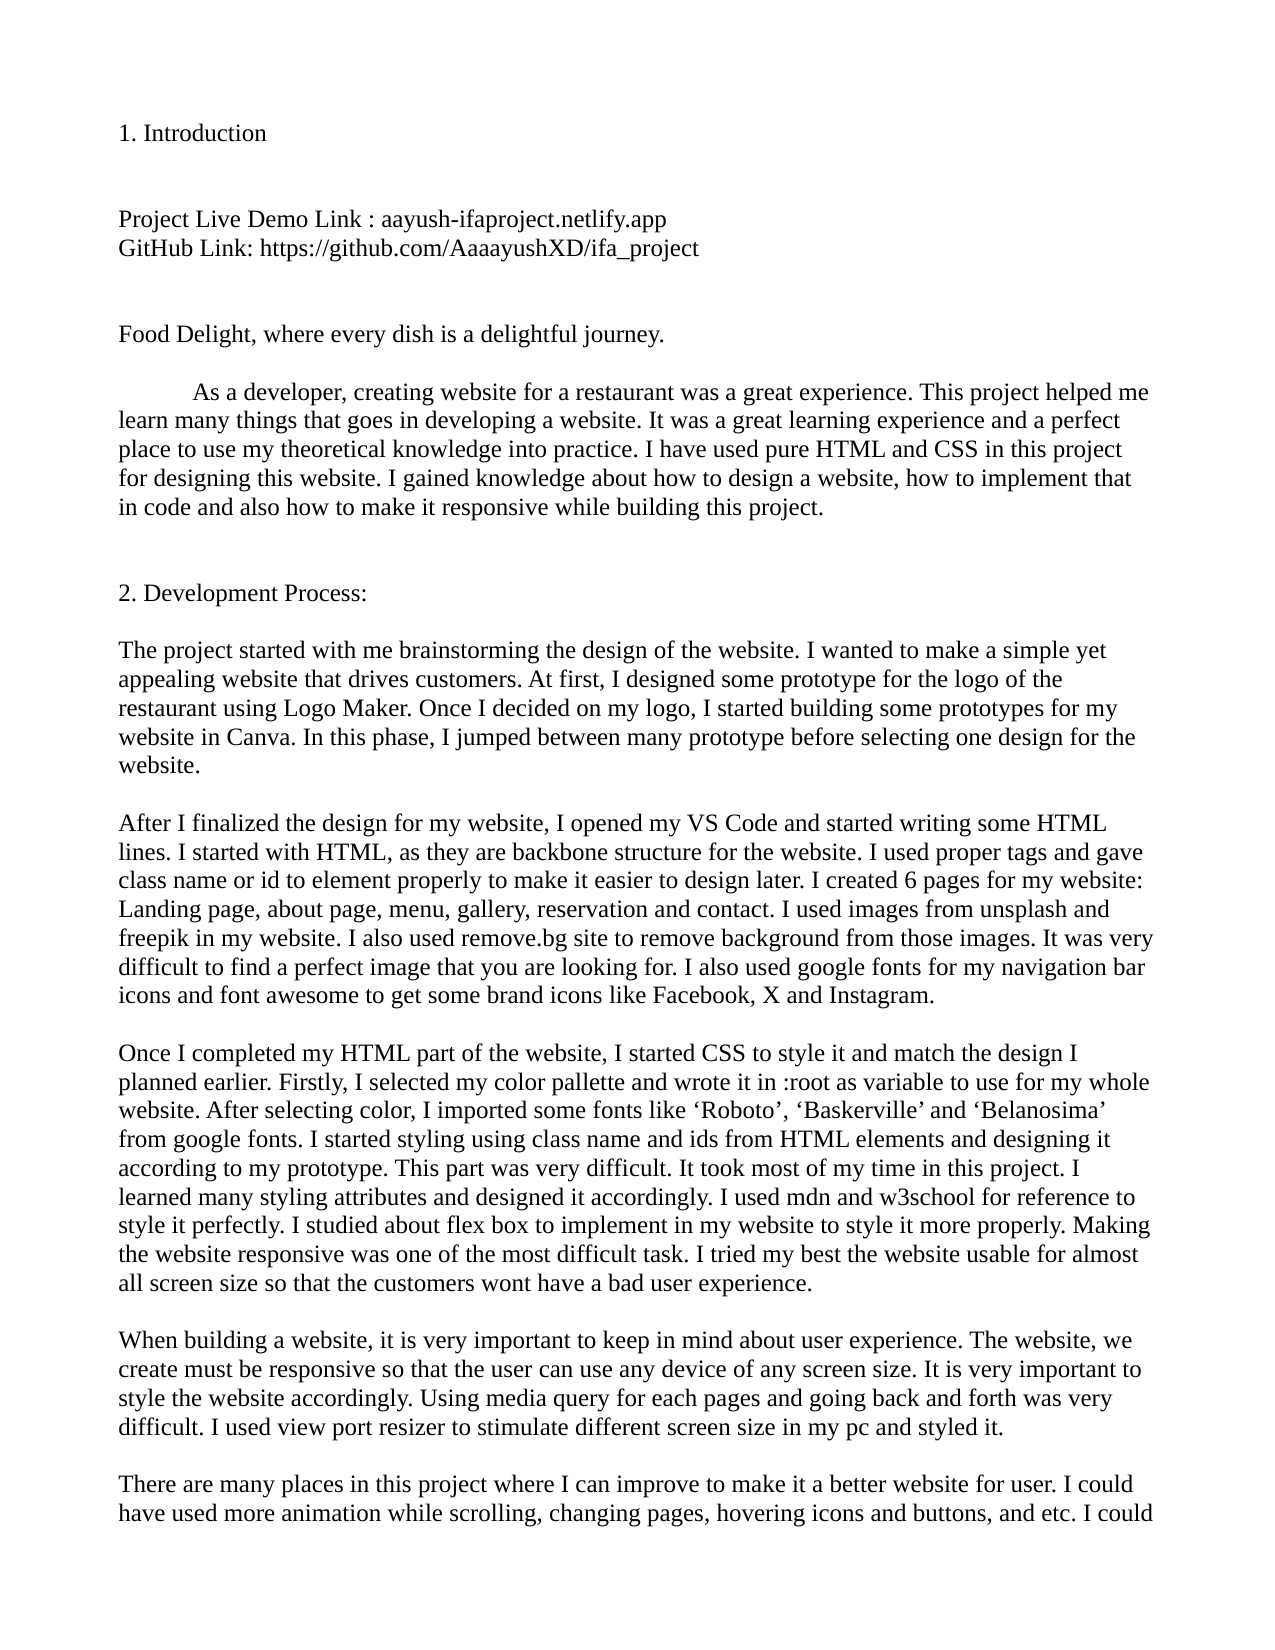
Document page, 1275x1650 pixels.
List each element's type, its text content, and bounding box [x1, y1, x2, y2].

text As a developer, creating website for a restaurant was a great experience. This project helped me learn many things that goes in developing a website. It was a great learning experience and a perfect place to use my theoretical knowledge into practice. I have used pure HTML and CSS in this project for designing this website. I gained knowledge about how to design a website, how to implement that in code and also how to make it responsive while building this project. [118, 377, 1157, 521]
text 2. Development Process: [118, 578, 1157, 607]
text Food Delight, where every dish is a delightful journey. [118, 319, 1157, 348]
text Once I completed my HTML part of the website, I started CSS to style it and match the design I planned earlier. Firstly, I selected my color pallette and wrote it in :root as variable to use for my whole website. After selecting color, I imported some fonts like ‘Roboto’, ‘Baskerville’ and ‘Belanosima’ from google fonts. I started styling using class name and ids from HTML elements and designing it according to my prototype. This part was very difficult. It took most of my time in this project. I learned many styling attributes and designed it accordingly. I used mdn and w3school for reference to style it perfectly. I studied about flex box to implement in my website to style it more properly. Making the website responsive was one of the most difficult task. I tried my best the website usable for almost all screen size so that the customers wont have a bad user experience. [118, 1038, 1157, 1297]
text There are many places in this project where I can improve to make it a better website for user. I could have used more animation while scrolling, changing pages, hovering icons and buttons, and etc. I could [118, 1469, 1157, 1527]
text After I finalized the design for my website, I opened my VS Code and started writing some HTML lines. I started with HTML, as they are backbone structure for the website. I used proper tags and gave class name or id to element properly to make it easier to design later. I created 6 pages for my website: Landing page, about page, menu, gallery, reservation and contact. I used images from unsplash and freepik in my website. I also used remove.bg site to remove background from those images. It was very difficult to find a perfect image that you are looking for. I also used google fonts for my navigation bar icons and font awesome to get some brand icons like Facebook, X and Instagram. [118, 808, 1157, 1009]
text GitHub Link: https://github.com/AaaayushXD/ifa_project [118, 233, 1157, 262]
text When building a website, it is very important to keep in mind about user experience. The website, we create must be responsive so that the user can use any device of any screen size. It is very important to style the website accordingly. Using media query for each pages and going back and forth was very difficult. I used view port resizer to stimulate different screen size in my pc and styled it. [118, 1326, 1157, 1441]
text 1. Introduction [118, 118, 1157, 147]
text Project Live Demo Link : aayush-ifaproject.netlify.app [118, 204, 1157, 233]
text The project started with me brainstorming the design of the website. I wanted to make a simple yet appealing website that drives customers. At first, I designed some prototype for the logo of the restaurant using Logo Maker. Once I decided on my logo, I started building some prototypes for my website in Canva. In this phase, I jumped between many prototype before selecting one design for the website. [118, 636, 1157, 779]
